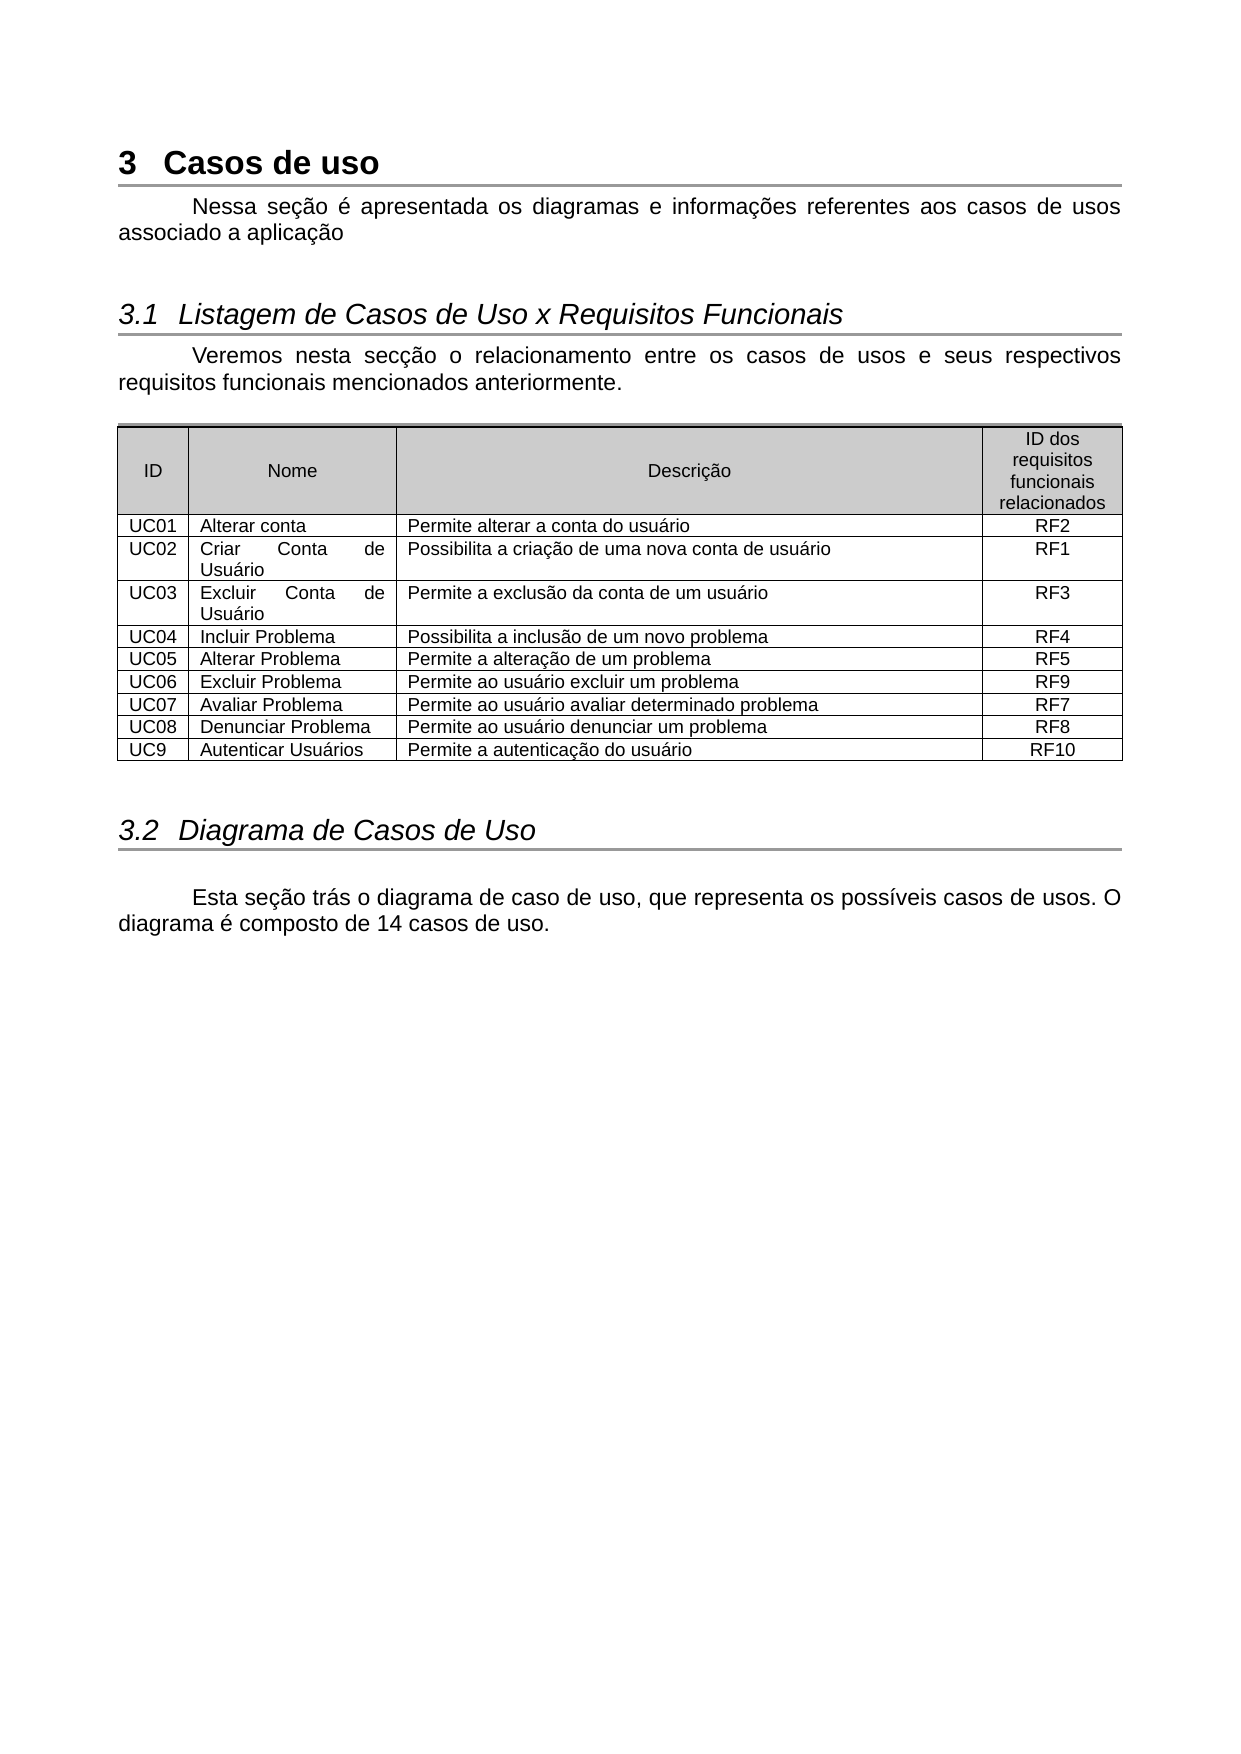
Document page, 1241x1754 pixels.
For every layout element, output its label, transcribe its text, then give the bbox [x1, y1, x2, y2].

table_cell RF2 [983, 515, 1122, 536]
table_cell Denunciar Problema [189, 716, 396, 738]
table_cell UC06 [118, 671, 188, 692]
text Nessa seção é apresentada os diagramas e informações referentes aos casos de usos associado a aplicação [118, 193, 1122, 246]
table_cell Permite a autenticação do usuário [397, 739, 982, 760]
text Esta seção trás o diagrama de caso de uso, que representa os possíveis casos de usos. O diagrama é composto de 14 casos de uso. [118, 884, 1122, 937]
table_cell UC05 [118, 648, 188, 670]
table_cell UC9 [118, 739, 188, 760]
table_cell Alterar Problema [189, 648, 396, 670]
table_cell Alterar conta [189, 515, 396, 536]
text Veremos nesta secção o relacionamento entre os casos de usos e seus respectivos requisitos funcionais mencionados anteriormente. [118, 342, 1122, 395]
table_cell Permite alterar a conta do usuário [397, 515, 982, 536]
table_cell RF4 [983, 626, 1122, 647]
table_cell UC08 [118, 716, 188, 738]
table_cell Permite ao usuário excluir um problema [397, 671, 982, 692]
table_cell RF7 [983, 694, 1122, 715]
table_header ID [118, 428, 188, 514]
subtitle Listagem de Casos de Uso x Requisitos Funcionais [118, 297, 1122, 333]
table_cell UC07 [118, 694, 188, 715]
table_cell RF5 [983, 648, 1122, 670]
table_cell Possibilita a criação de uma nova conta de usuário [397, 537, 982, 580]
table_cell Permite ao usuário denunciar um problema [397, 716, 982, 738]
subtitle Casos de uso [118, 143, 1122, 184]
table_cell RF3 [983, 581, 1122, 624]
table_header Descrição [397, 428, 982, 514]
table_cell UC03 [118, 581, 188, 624]
subtitle Diagrama de Casos de Uso [118, 813, 1122, 848]
table_cell Criar Conta de Usuário [189, 537, 396, 580]
table_cell Incluir Problema [189, 626, 396, 647]
table_cell UC02 [118, 537, 188, 580]
table_cell RF10 [983, 739, 1122, 760]
table_header ID dos requisitos funcionais relacionados [983, 428, 1122, 514]
table_header Nome [189, 428, 396, 514]
table_cell Possibilita a inclusão de um novo problema [397, 626, 982, 647]
table_cell Excluir Conta de Usuário [189, 581, 396, 624]
table_cell UC04 [118, 626, 188, 647]
table_cell Permite a exclusão da conta de um usuário [397, 581, 982, 624]
table_cell Avaliar Problema [189, 694, 396, 715]
table_cell RF8 [983, 716, 1122, 738]
table_cell Excluir Problema [189, 671, 396, 692]
table_cell RF1 [983, 537, 1122, 580]
table_cell Permite a alteração de um problema [397, 648, 982, 670]
table_cell RF9 [983, 671, 1122, 692]
table_cell UC01 [118, 515, 188, 536]
table_cell Autenticar Usuários [189, 739, 396, 760]
table_cell Permite ao usuário avaliar determinado problema [397, 694, 982, 715]
